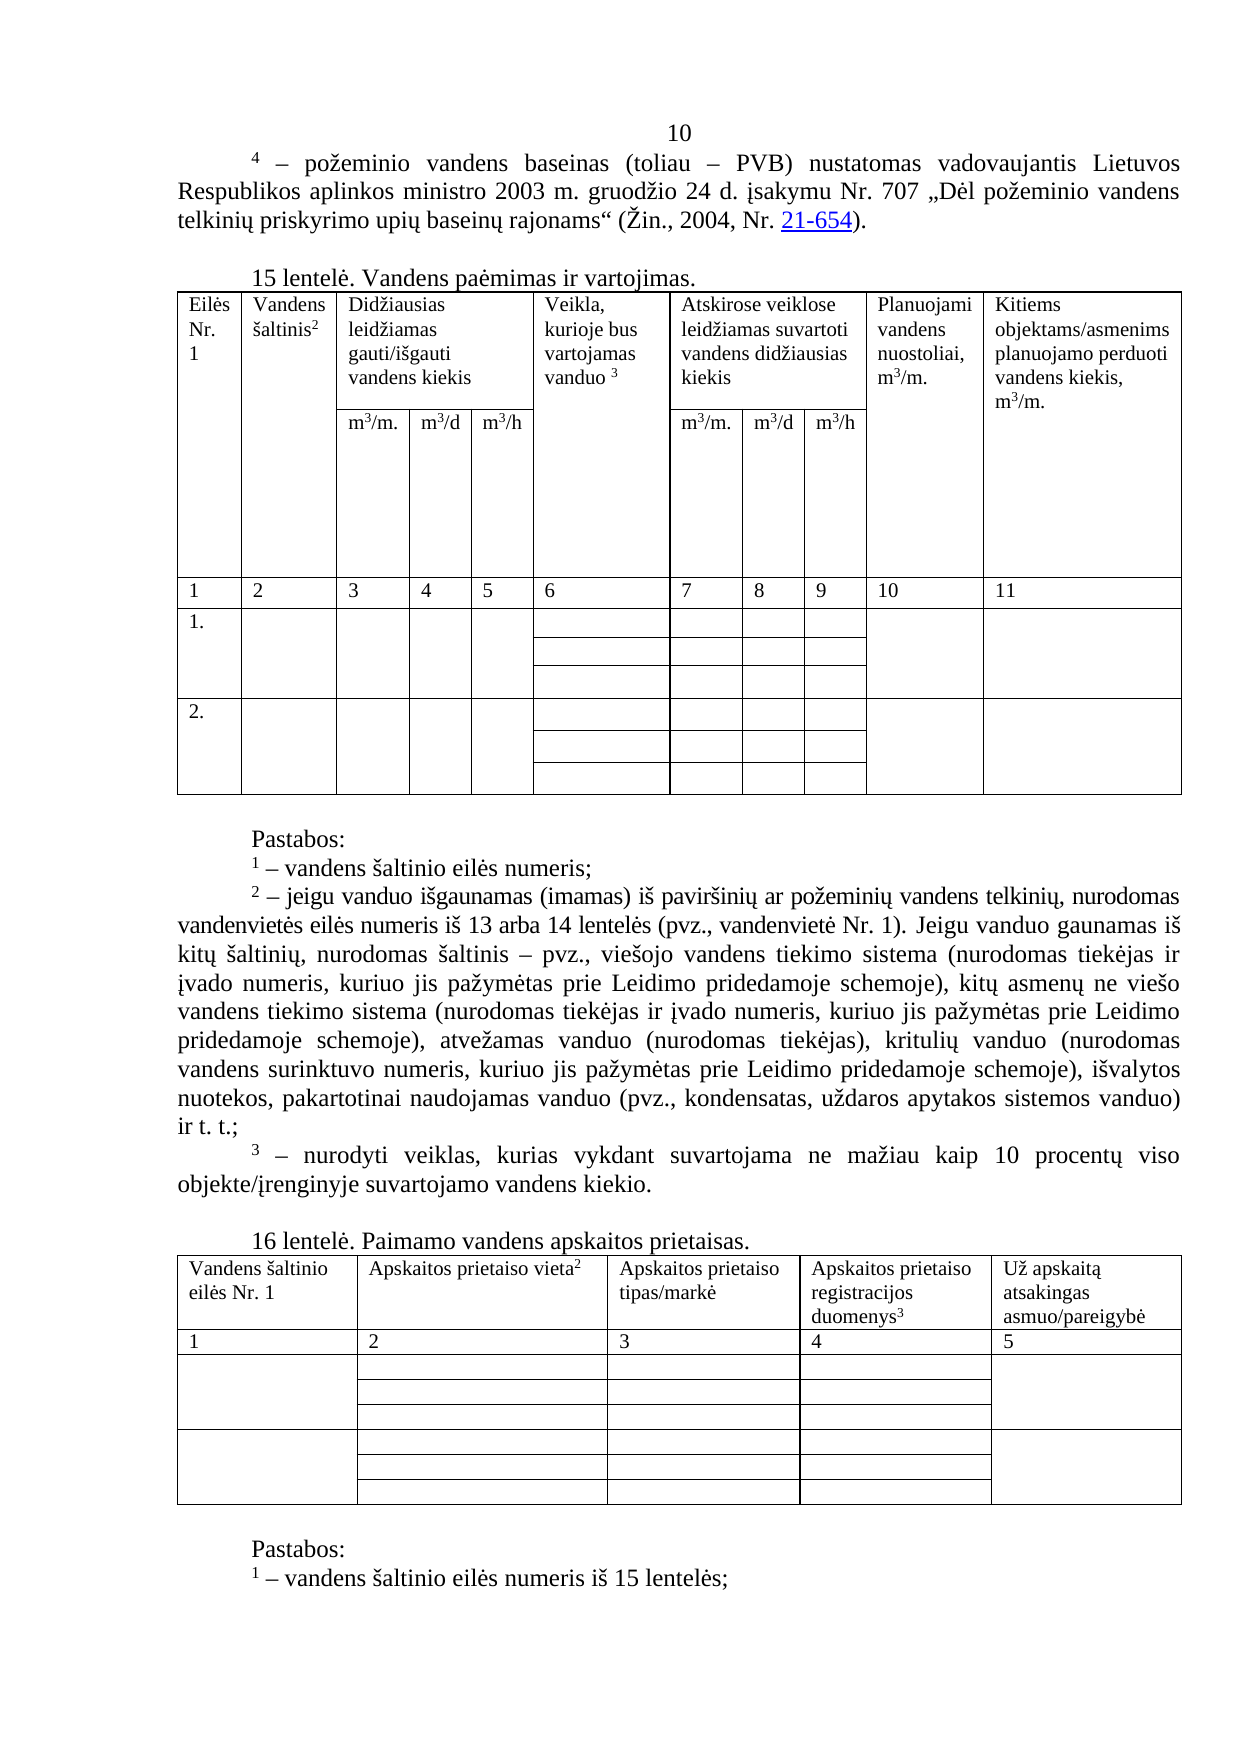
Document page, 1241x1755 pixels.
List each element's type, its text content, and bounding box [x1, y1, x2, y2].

table_cell [534, 763, 669, 794]
table_cell [410, 699, 471, 794]
table_cell [178, 1355, 357, 1429]
table_cell [743, 763, 804, 794]
table_header Apskaitos prietaiso vieta2 [358, 1256, 607, 1328]
table_header Atskirose veiklose leidžiamas suvartoti vandens didžiausias kiekis [671, 293, 866, 408]
table_cell [805, 609, 866, 637]
table_cell 11 [984, 578, 1181, 608]
table_cell [984, 699, 1181, 794]
table_header Vandens šaltinis2 [242, 293, 336, 577]
table_cell m3/d [743, 410, 804, 577]
table_cell [801, 1430, 991, 1454]
table_cell [242, 699, 336, 794]
table_cell [992, 1430, 1181, 1504]
table_cell [608, 1430, 799, 1454]
table_cell [671, 638, 742, 665]
table_cell [358, 1455, 607, 1479]
table_cell [801, 1380, 991, 1404]
table_cell [671, 609, 742, 637]
table_cell [608, 1480, 799, 1504]
table_cell m3/m. [671, 410, 742, 577]
text 2 – jeigu vanduo išgaunamas (imamas) iš paviršinių ar požeminių vandens telkinių, nurodomas vandenvietės eilės numeris iš 13 arba 14 lentelės (pvz., vandenvietė Nr. 1). Jeigu vanduo gaunamas iš kitų šaltinių, nurodomas šaltinis – pvz., viešojo vandens tiekimo sistema (nurodomas tiekėjas ir įvado numeris, kuriuo jis pažymėtas prie Leidimo pridedamoje schemoje), kitų asmenų ne viešo vandens tiekimo sistema (nurodomas tiekėjas ir įvado numeris, kuriuo jis pažymėtas prie Leidimo pridedamoje schemoje), atvežamas vanduo (nurodomas tiekėjas), kritulių vanduo (nurodomas vandens surinktuvo numeris, kuriuo jis pažymėtas prie Leidimo pridedamoje schemoje), išvalytos nuotekos, pakartotinai naudojamas vanduo (pvz., kondensatas, uždaros apytakos sistemos vanduo) ir t. t.; [177, 881, 1181, 1140]
text 1 – vandens šaltinio eilės numeris; [177, 853, 1181, 881]
table_header Už apskaitą atsakingas asmuo/pareigybė [992, 1256, 1181, 1328]
text 16 lentelė. Paimamo vandens apskaitos prietaisas. [177, 1226, 1181, 1255]
table_cell [337, 699, 409, 794]
text 4 – požeminio vandens baseinas (toliau – PVB) nustatomas vadovaujantis Lietuvos Respublikos aplinkos ministro 2003 m. gruodžio 24 d. įsakymu Nr. 707 „Dėl požeminio vandens telkinių priskyrimo upių baseinų rajonams“ (Žin., 2004, Nr. 21-654). [177, 148, 1181, 234]
table_cell [608, 1380, 799, 1404]
table_cell [337, 609, 409, 698]
table_cell [410, 609, 471, 698]
table_cell [671, 731, 742, 762]
table_cell [534, 638, 669, 665]
table_cell m3/m. [337, 410, 409, 577]
table_cell [805, 731, 866, 762]
table_cell m3/h [472, 410, 533, 577]
text 15 lentelė. Vandens paėmimas ir vartojimas. [177, 263, 1181, 291]
table_header Didžiausias leidžiamas gauti/išgauti vandens kiekis [337, 293, 533, 408]
table_cell 3 [608, 1330, 799, 1353]
table_cell [984, 609, 1181, 698]
table_cell [671, 666, 742, 698]
table_cell [743, 666, 804, 698]
table_header Veikla, kurioje bus vartojamas vanduo 3 [534, 293, 669, 577]
table_cell 3 [337, 578, 409, 608]
text 3 – nurodyti veiklas, kurias vykdant suvartojama ne mažiau kaip 10 procentų viso objekte/įrenginyje suvartojamo vandens kiekio. [177, 1140, 1181, 1198]
table_cell [867, 699, 983, 794]
table_cell 7 [671, 578, 742, 608]
table_cell 4 [410, 578, 471, 608]
table_cell [472, 699, 533, 794]
table_header Vandens šaltinio eilės Nr. 1 [178, 1256, 357, 1328]
table_cell [358, 1405, 607, 1429]
table_cell [608, 1355, 799, 1379]
text 1 – vandens šaltinio eilės numeris iš 15 lentelės; [177, 1563, 1181, 1591]
table_cell [801, 1355, 991, 1379]
table_cell [743, 609, 804, 637]
table_cell 10 [867, 578, 983, 608]
table_cell [608, 1455, 799, 1479]
table_cell [805, 638, 866, 665]
table_cell [671, 763, 742, 794]
table_cell [805, 699, 866, 730]
text Pastabos: [177, 824, 1181, 853]
table_cell [743, 699, 804, 730]
table_cell 2. [178, 699, 241, 794]
table_cell [534, 666, 669, 698]
table_cell 1 [178, 578, 241, 608]
table_cell [534, 699, 669, 730]
table_cell 2 [242, 578, 336, 608]
table_cell m3/h [805, 410, 866, 577]
table_header Planuojami vandens nuostoliai, m3/m. [867, 293, 983, 577]
table_cell [608, 1405, 799, 1429]
table_cell [801, 1405, 991, 1429]
table_cell [801, 1455, 991, 1479]
table_cell [671, 699, 742, 730]
table_cell [534, 731, 669, 762]
table_cell [358, 1355, 607, 1379]
table_cell 1. [178, 609, 241, 698]
table_cell [743, 731, 804, 762]
table_cell [472, 609, 533, 698]
text Pastabos: [177, 1534, 1181, 1563]
table_cell [992, 1355, 1181, 1429]
table_cell 5 [992, 1330, 1181, 1353]
table_header Eilės Nr. 1 [178, 293, 241, 577]
table_cell [358, 1480, 607, 1504]
table_cell [867, 609, 983, 698]
table_cell 4 [801, 1330, 991, 1353]
table_cell 9 [805, 578, 866, 608]
table_cell [743, 638, 804, 665]
table_cell m3/d [410, 410, 471, 577]
table_cell [178, 1430, 357, 1504]
table_cell [534, 609, 669, 637]
table_cell [805, 763, 866, 794]
table_header Apskaitos prietaiso registracijos duomenys3 [801, 1256, 991, 1328]
table_header Apskaitos prietaiso tipas/markė [608, 1256, 799, 1328]
table_cell [801, 1480, 991, 1504]
table_cell [242, 609, 336, 698]
table_cell 8 [743, 578, 804, 608]
table_cell 6 [534, 578, 669, 608]
table_header Kitiems objektams/asmenims planuojamo perduoti vandens kiekis, m3/m. [984, 293, 1181, 577]
table_cell [358, 1380, 607, 1404]
table_cell [805, 666, 866, 698]
table_cell 1 [178, 1330, 357, 1353]
table_cell 2 [358, 1330, 607, 1353]
table_cell 5 [472, 578, 533, 608]
table_cell [358, 1430, 607, 1454]
